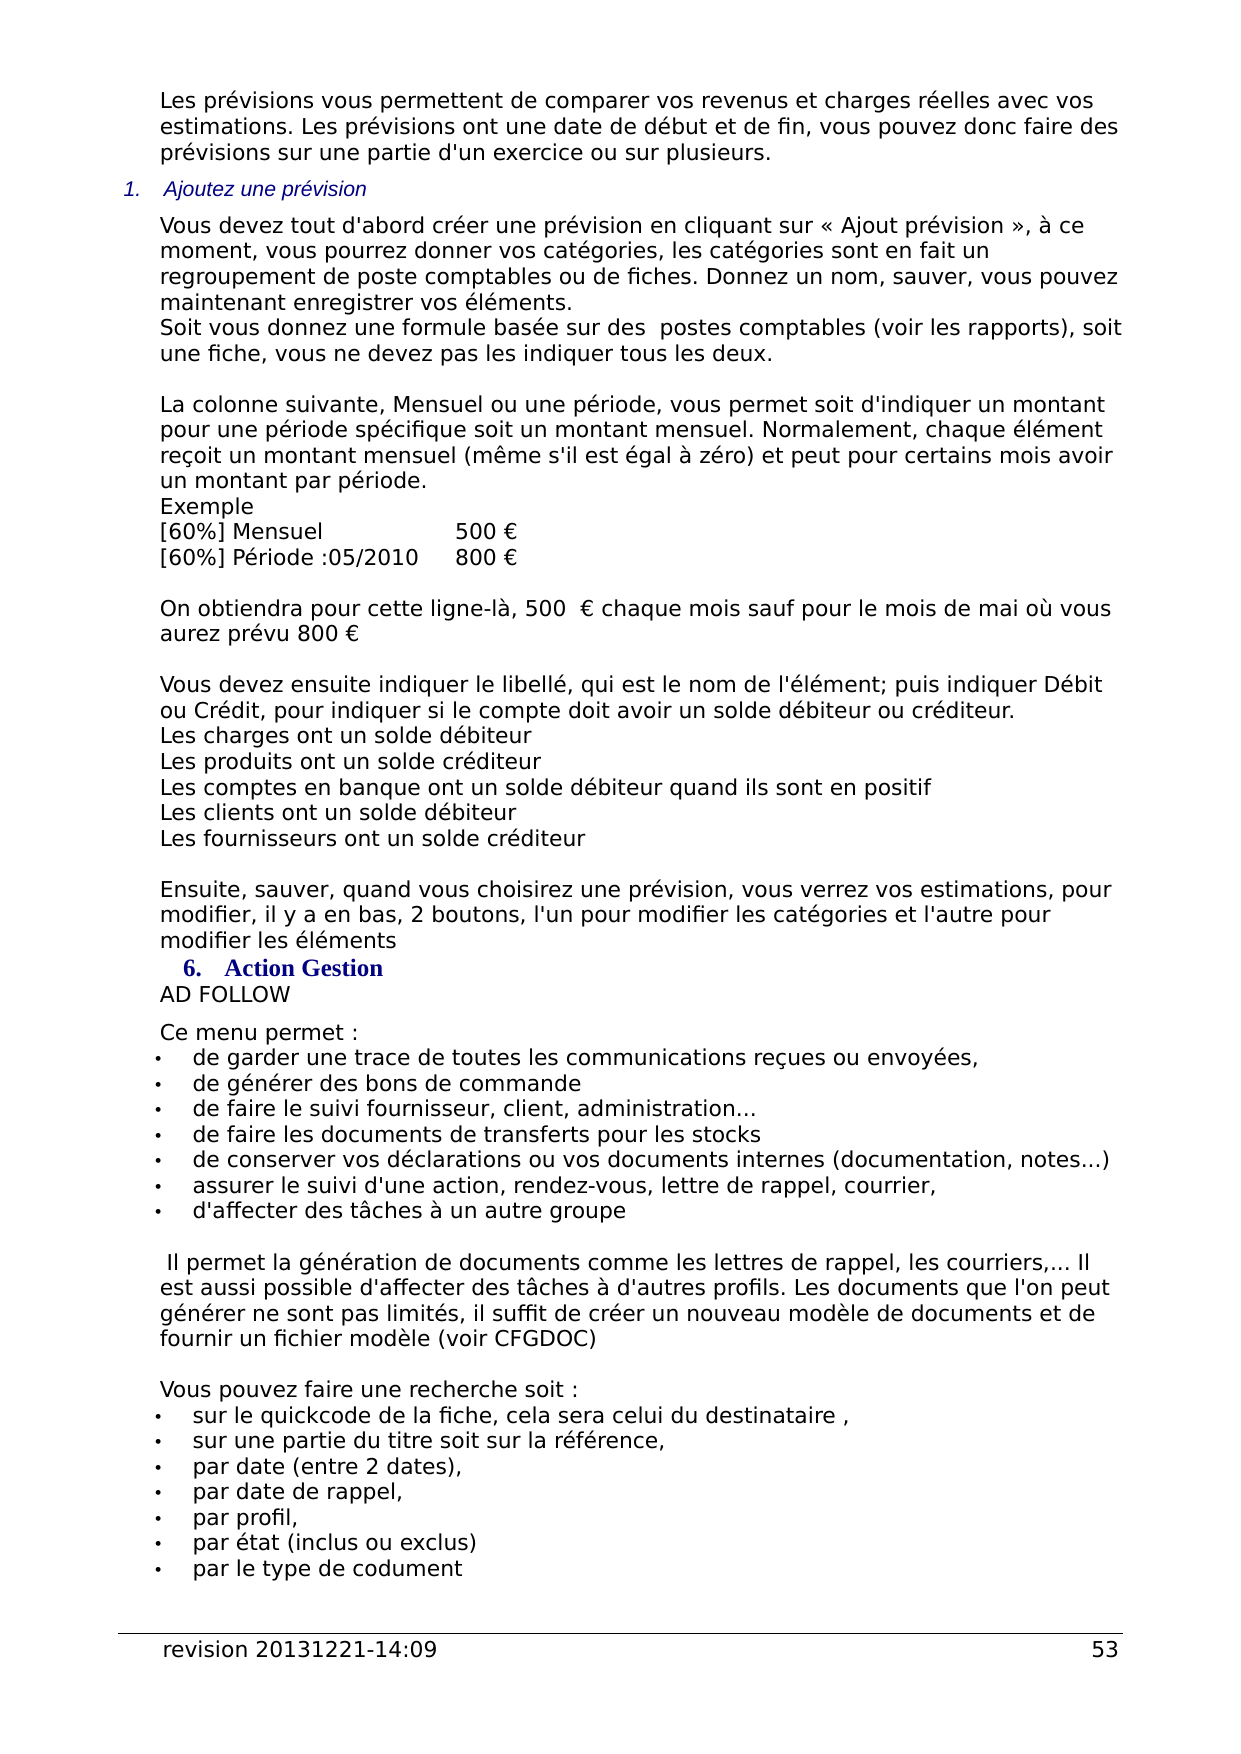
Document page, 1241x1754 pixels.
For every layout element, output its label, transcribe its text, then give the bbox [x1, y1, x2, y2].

text Les charges ont un solde débiteur [159, 723, 1123, 749]
list de garder une trace de toutes les communications reçues ou envoyées, [155, 1046, 1123, 1071]
text AD FOLLOW [159, 982, 1123, 1007]
text Les clients ont un solde débiteur [159, 800, 1123, 826]
list par profil, [155, 1505, 1123, 1530]
text Il permet la génération de documents comme les lettres de rappel, les courriers,... Il est aussi possible d'affecter des tâches à d'autres profils. Les documents que l'on peut générer ne sont pas limités, il suffit de créer un nouveau modèle de documents et de fournir un fichier modèle (voir CFGDOC) [159, 1250, 1123, 1352]
text Vous devez tout d'abord créer une prévision en cliquant sur « Ajout prévision », à ce moment, vous pourrez donner vos catégories, les catégories sont en fait un regroupement de poste comptables ou de fiches. Donnez un nom, sauver, vous pouvez maintenant enregistrer vos éléments. [159, 213, 1123, 315]
list de faire les documents de transferts pour les stocks [155, 1122, 1123, 1148]
list par le type de codument [155, 1556, 1123, 1581]
text La colonne suivante, Mensuel ou une période, vous permet soit d'indiquer un montant pour une période spécifique soit un montant mensuel. Normalement, chaque élément reçoit un montant mensuel (même s'il est égal à zéro) et peut pour certains mois avoir un montant par période. [159, 392, 1123, 494]
list sur une partie du titre soit sur la référence, [155, 1428, 1123, 1454]
list d'affecter des tâches à un autre groupe [155, 1199, 1123, 1224]
list de conserver vos déclarations ou vos documents internes (documentation, notes...) [155, 1148, 1123, 1173]
list par date de rappel, [155, 1479, 1123, 1505]
text Soit vous donnez une formule basée sur des postes comptables (voir les rapports), soit une fiche, vous ne devez pas les indiquer tous les deux. [159, 315, 1123, 366]
list par date (entre 2 dates), [155, 1454, 1123, 1479]
list de faire le suivi fournisseur, client, administration... [155, 1097, 1123, 1122]
text Ensuite, sauver, quand vous choisirez une prévision, vous verrez vos estimations, pour modifier, il y a en bas, 2 boutons, l'un pour modifier les catégories et l'autre pour modifier les éléments [159, 877, 1123, 953]
text On obtiendra pour cette ligne-là, 500 € chaque mois sauf pour le mois de mai où vous aurez prévu 800 € [159, 596, 1123, 647]
text Les prévisions vous permettent de comparer vos revenus et charges réelles avec vos estimations. Les prévisions ont une date de début et de fin, vous pouvez donc faire des prévisions sur une partie d'un exercice ou sur plusieurs. [159, 88, 1123, 165]
list par état (inclus ou exclus) [155, 1530, 1123, 1556]
list de générer des bons de commande [155, 1071, 1123, 1097]
subtitle Action Gestion [177, 953, 1123, 982]
list assurer le suivi d'une action, rendez-vous, lettre de rappel, courrier, [155, 1173, 1123, 1199]
text Exemple [159, 494, 1123, 519]
text Les produits ont un solde créditeur [159, 749, 1123, 774]
text [60%] Mensuel 500 € [159, 519, 1123, 545]
text Les comptes en banque ont un solde débiteur quand ils sont en positif [159, 774, 1123, 800]
text Ce menu permet : [159, 1020, 1123, 1046]
text [60%] Période :05/2010 800 € [159, 545, 1123, 570]
text Vous devez ensuite indiquer le libellé, qui est le nom de l'élément; puis indiquer Débit ou Crédit, pour indiquer si le compte doit avoir un solde débiteur ou créditeur. [159, 672, 1123, 723]
list sur le quickcode de la fiche, cela sera celui du destinataire , [155, 1403, 1123, 1428]
subtitle Ajoutez une prévision [117, 177, 1123, 201]
text Vous pouvez faire une recherche soit : [159, 1377, 1123, 1403]
text Les fournisseurs ont un solde créditeur [159, 826, 1123, 851]
